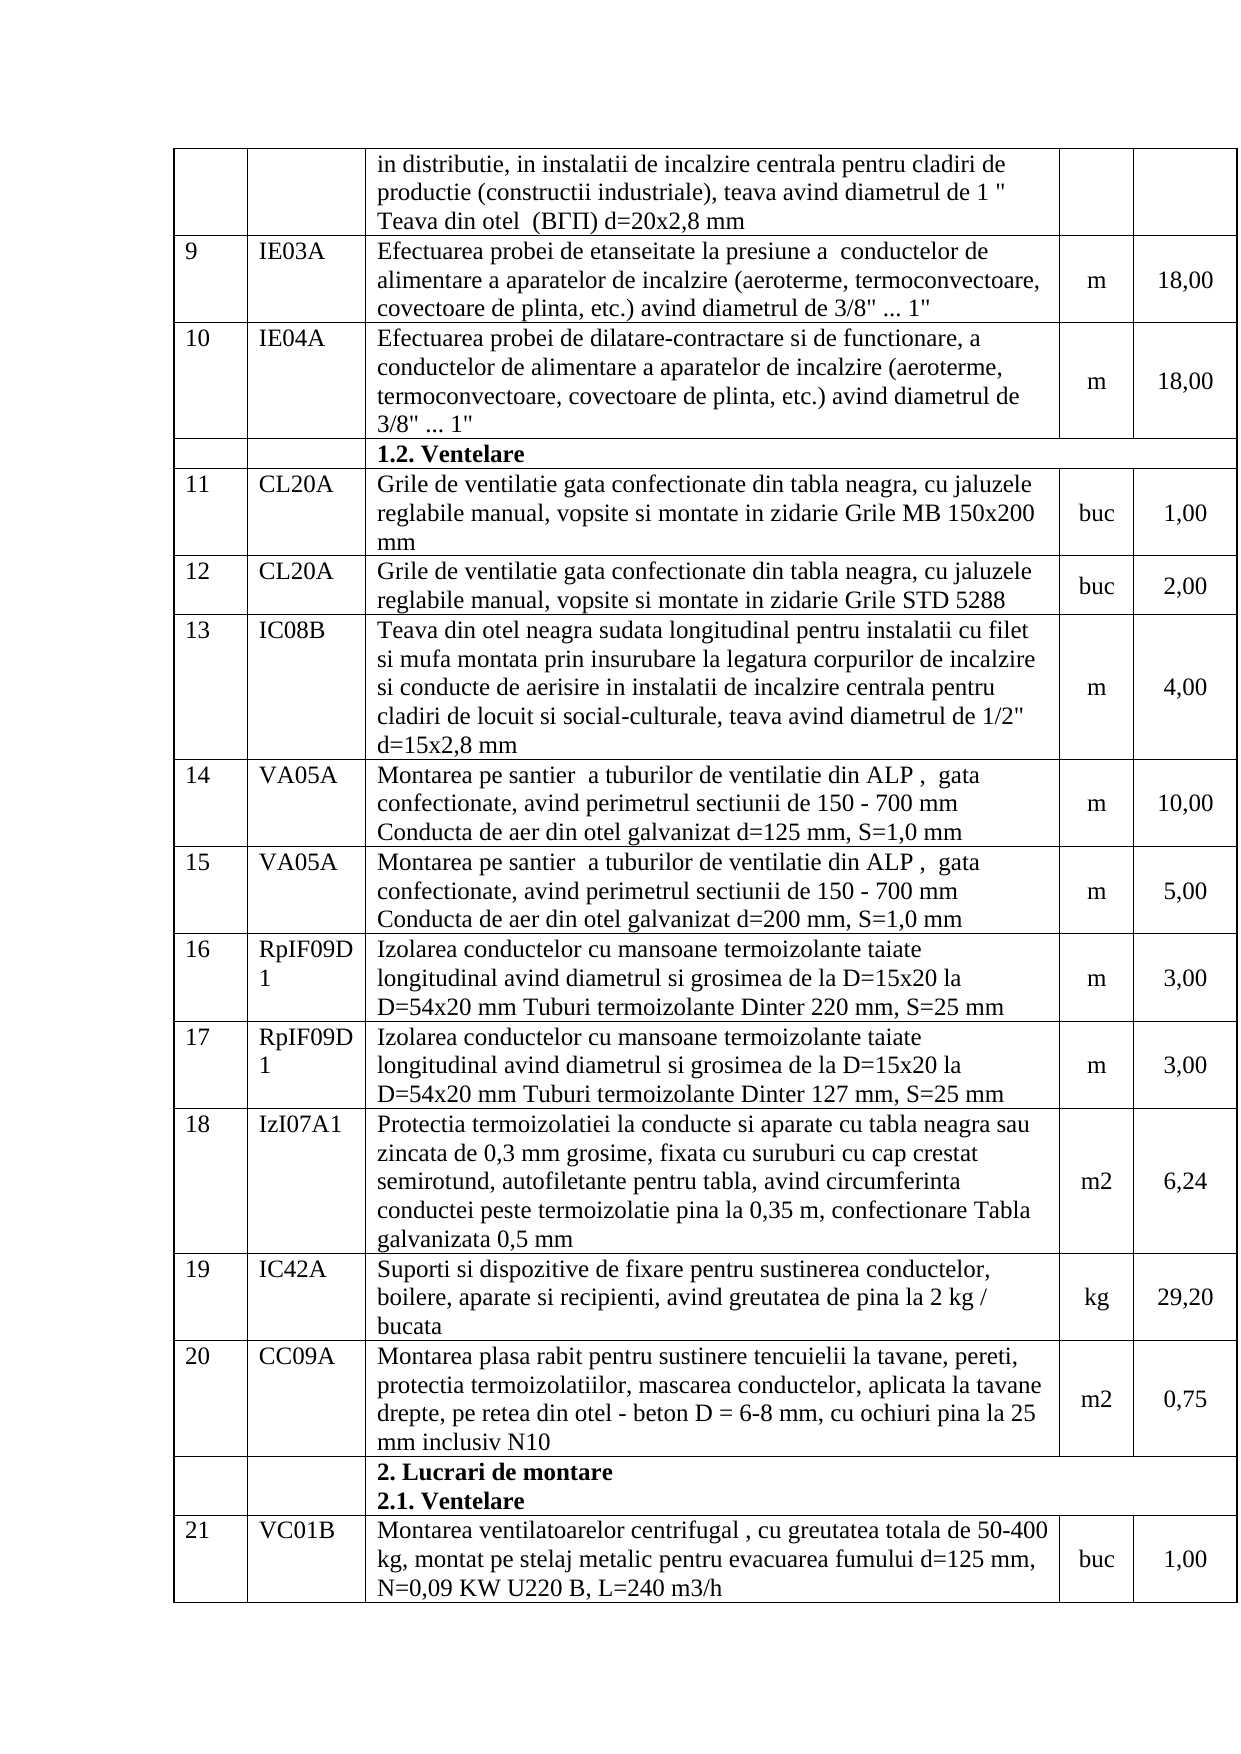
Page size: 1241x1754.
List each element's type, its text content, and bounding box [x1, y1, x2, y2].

table_cell 3,00 [1134, 1022, 1236, 1108]
table_cell Izolarea conductelor cu mansoane termoizolante taiate longitudinal avind diametrul si grosimea de la D=15x20 la D=54x20 mm Tuburi termoizolante Dinter 127 mm, S=25 mm [366, 1022, 1059, 1108]
table_cell [1060, 149, 1133, 235]
table_cell 13 [175, 615, 247, 759]
table_cell IC08B [248, 615, 365, 759]
table_cell [248, 1457, 365, 1486]
table_cell [175, 439, 247, 468]
table_cell VC01B [248, 1516, 365, 1602]
table_cell 4,00 [1134, 615, 1236, 759]
table_cell 1,00 [1134, 1516, 1236, 1602]
table_cell 14 [175, 760, 247, 846]
table_cell 29,20 [1134, 1254, 1236, 1340]
table_cell Teava din otel neagra sudata longitudinal pentru instalatii cu filet si mufa montata prin insurubare la legatura corpurilor de incalzire si conducte de aerisire in instalatii de incalzire centrala pentru cladiri de locuit si social-culturale, teava avind diametrul de 1/2" d=15x2,8 mm [366, 615, 1059, 759]
table_cell 19 [175, 1254, 247, 1340]
table_cell IE03A [248, 236, 365, 322]
table_cell 2. Lucrari de montare [366, 1457, 1236, 1486]
table_cell 1,00 [1134, 469, 1236, 555]
table_cell m [1060, 236, 1133, 322]
table_cell 17 [175, 1022, 247, 1108]
table_cell 1.2. Ventelare [366, 439, 1236, 468]
table_cell kg [1060, 1254, 1133, 1340]
table_cell 5,00 [1134, 847, 1236, 933]
table_cell [248, 149, 365, 235]
table_cell RpIF09D1 [248, 934, 365, 1021]
table_cell m [1060, 847, 1133, 933]
table_cell 9 [175, 236, 247, 322]
table_cell 10 [175, 323, 247, 438]
table_cell buc [1060, 1516, 1133, 1602]
table_cell Montarea pe santier a tuburilor de ventilatie din ALP , gata confectionate, avind perimetrul sectiunii de 150 - 700 mm Conducta de aer din otel galvanizat d=125 mm, S=1,0 mm [366, 760, 1059, 846]
table_cell m2 [1060, 1341, 1133, 1456]
table_cell 10,00 [1134, 760, 1236, 846]
table_cell CC09A [248, 1341, 365, 1456]
table_cell m [1060, 615, 1133, 759]
table_cell VA05A [248, 760, 365, 846]
table_cell Efectuarea probei de etanseitate la presiune a conductelor de alimentare a aparatelor de incalzire (aeroterme, termoconvectoare, covectoare de plinta, etc.) avind diametrul de 3/8" ... 1" [366, 236, 1059, 322]
table_cell Protectia termoizolatiei la conducte si aparate cu tabla neagra sau zincata de 0,3 mm grosime, fixata cu suruburi cu cap crestat semirotund, autofiletante pentru tabla, avind circumferinta conductei peste termoizolatie pina la 0,35 m, confectionare Tabla galvanizata 0,5 mm [366, 1109, 1059, 1253]
table_cell Montarea pe santier a tuburilor de ventilatie din ALP , gata confectionate, avind perimetrul sectiunii de 150 - 700 mm Conducta de aer din otel galvanizat d=200 mm, S=1,0 mm [366, 847, 1059, 933]
table_cell m2 [1060, 1109, 1133, 1253]
table_cell [175, 1457, 247, 1486]
table_cell VA05A [248, 847, 365, 933]
table_cell [248, 439, 365, 468]
table_cell IE04A [248, 323, 365, 438]
table_cell CL20A [248, 469, 365, 555]
table_cell Montarea ventilatoarelor centrifugal , cu greutatea totala de 50-400 kg, montat pe stelaj metalic pentru evacuarea fumului d=125 mm, N=0,09 KW U220 B, L=240 m3/h [366, 1516, 1059, 1602]
table_cell 6,24 [1134, 1109, 1236, 1253]
table_cell 0,75 [1134, 1341, 1236, 1456]
table_cell buc [1060, 556, 1133, 614]
table_cell 15 [175, 847, 247, 933]
table_cell Grile de ventilatie gata confectionate din tabla neagra, cu jaluzele reglabile manual, vopsite si montate in zidarie Grile MB 150x200 mm [366, 469, 1059, 555]
table_cell IzI07A1 [248, 1109, 365, 1253]
table_cell Efectuarea probei de dilatare-contractare si de functionare, a conductelor de alimentare a aparatelor de incalzire (aeroterme, termoconvectoare, covectoare de plinta, etc.) avind diametrul de 3/8" ... 1" [366, 323, 1059, 438]
table_cell 18,00 [1134, 323, 1236, 438]
table_cell 2.1. Ventelare [366, 1486, 1236, 1514]
table_cell [175, 1486, 247, 1514]
table_cell m [1060, 1022, 1133, 1108]
table_cell Izolarea conductelor cu mansoane termoizolante taiate longitudinal avind diametrul si grosimea de la D=15x20 la D=54x20 mm Tuburi termoizolante Dinter 220 mm, S=25 mm [366, 934, 1059, 1021]
table_cell 3,00 [1134, 934, 1236, 1021]
table_cell Grile de ventilatie gata confectionate din tabla neagra, cu jaluzele reglabile manual, vopsite si montate in zidarie Grile STD 5288 [366, 556, 1059, 614]
table_cell CL20A [248, 556, 365, 614]
table_cell 2,00 [1134, 556, 1236, 614]
table_cell m [1060, 323, 1133, 438]
table_cell 12 [175, 556, 247, 614]
table_cell 11 [175, 469, 247, 555]
table_cell [1134, 149, 1236, 235]
table_cell buc [1060, 469, 1133, 555]
table_cell 18 [175, 1109, 247, 1253]
table_cell Suporti si dispozitive de fixare pentru sustinerea conductelor, boilere, aparate si recipienti, avind greutatea de pina la 2 kg / bucata [366, 1254, 1059, 1340]
table_cell in distributie, in instalatii de incalzire centrala pentru cladiri de productie (constructii industriale), teava avind diametrul de 1 " Teava din otel (BГП) d=20x2,8 mm [366, 149, 1059, 235]
table_cell 20 [175, 1341, 247, 1456]
table_cell IC42A [248, 1254, 365, 1340]
table_cell Montarea plasa rabit pentru sustinere tencuielii la tavane, pereti, protectia termoizolatiilor, mascarea conductelor, aplicata la tavane drepte, pe retea din otel - beton D = 6-8 mm, cu ochiuri pina la 25 mm inclusiv N10 [366, 1341, 1059, 1456]
table_cell m [1060, 934, 1133, 1021]
table_cell RpIF09D1 [248, 1022, 365, 1108]
table_cell 18,00 [1134, 236, 1236, 322]
table_cell 16 [175, 934, 247, 1021]
table_cell [248, 1486, 365, 1514]
table_cell 21 [175, 1516, 247, 1602]
table_cell [175, 149, 247, 235]
table_cell m [1060, 760, 1133, 846]
